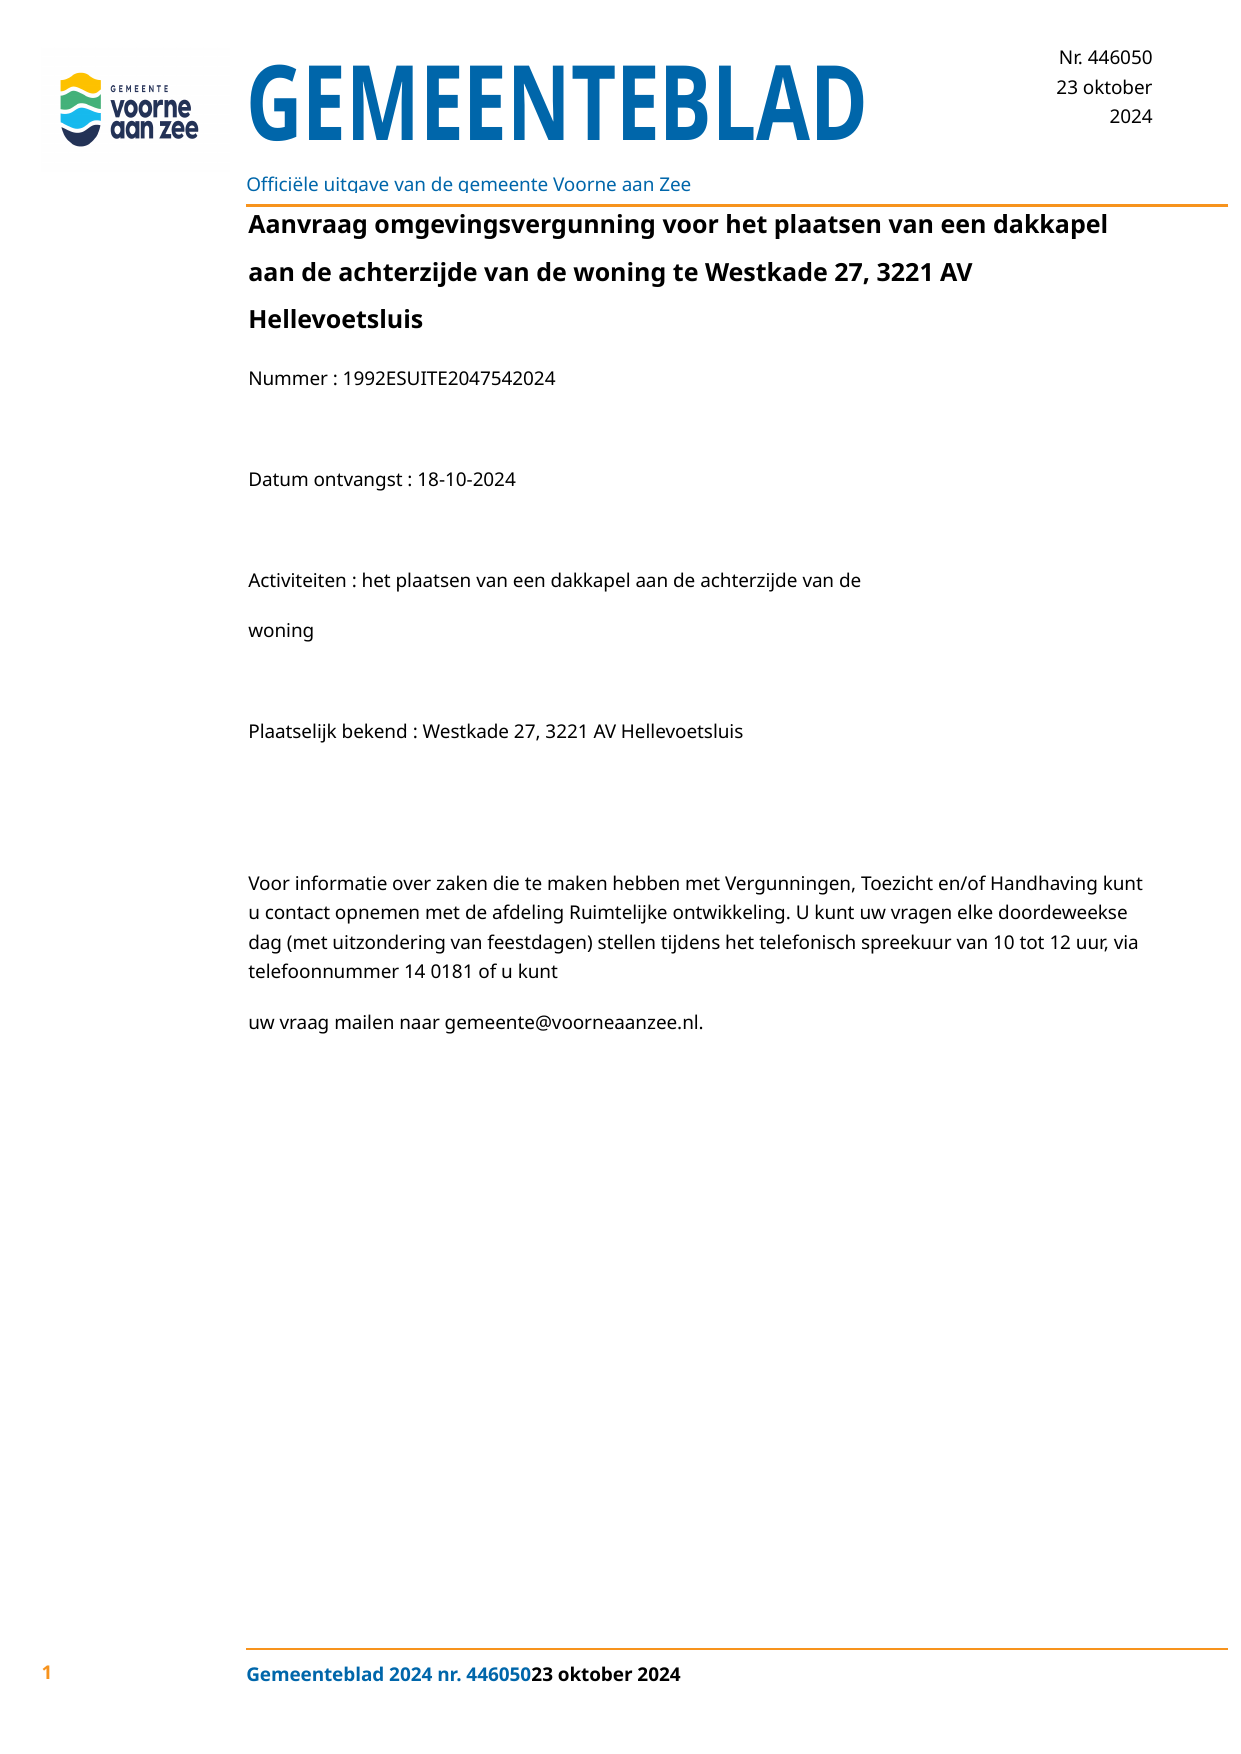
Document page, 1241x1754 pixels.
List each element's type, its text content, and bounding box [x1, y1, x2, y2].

text Datum ontvangst : 18-10-2024 [248, 466, 1152, 492]
picture [41, 47, 231, 172]
text Nummer : 1992ESUITE2047542024 [248, 366, 1152, 391]
text woning [248, 618, 1152, 643]
text Aanvraag omgevingsvergunning voor het plaatsen van een dakkapel aan de achterzijde van de woning te Westkade 27, 3221 AV Hellevoetsluis [248, 207, 1152, 336]
text Activiteiten : het plaatsen van een dakkapel aan de achterzijde van de [248, 567, 1152, 593]
text uw vraag mailen naar gemeente@voorneaanzee.nl. [248, 1009, 1152, 1034]
text Plaatselijk bekend : Westkade 27, 3221 AV Hellevoetsluis [248, 718, 1152, 744]
text Voor informatie over zaken die te maken hebben met Vergunningen, Toezicht en/of Handhaving kunt u contact opnemen met de afdeling Ruimtelijke ontwikkeling. U kunt uw vragen elke doordeweekse dag (met uitzondering van feestdagen) stellen tijdens het telefonisch spreekuur van 10 tot 12 uur, via telefoonnummer 14 0181 of u kunt [248, 870, 1152, 984]
